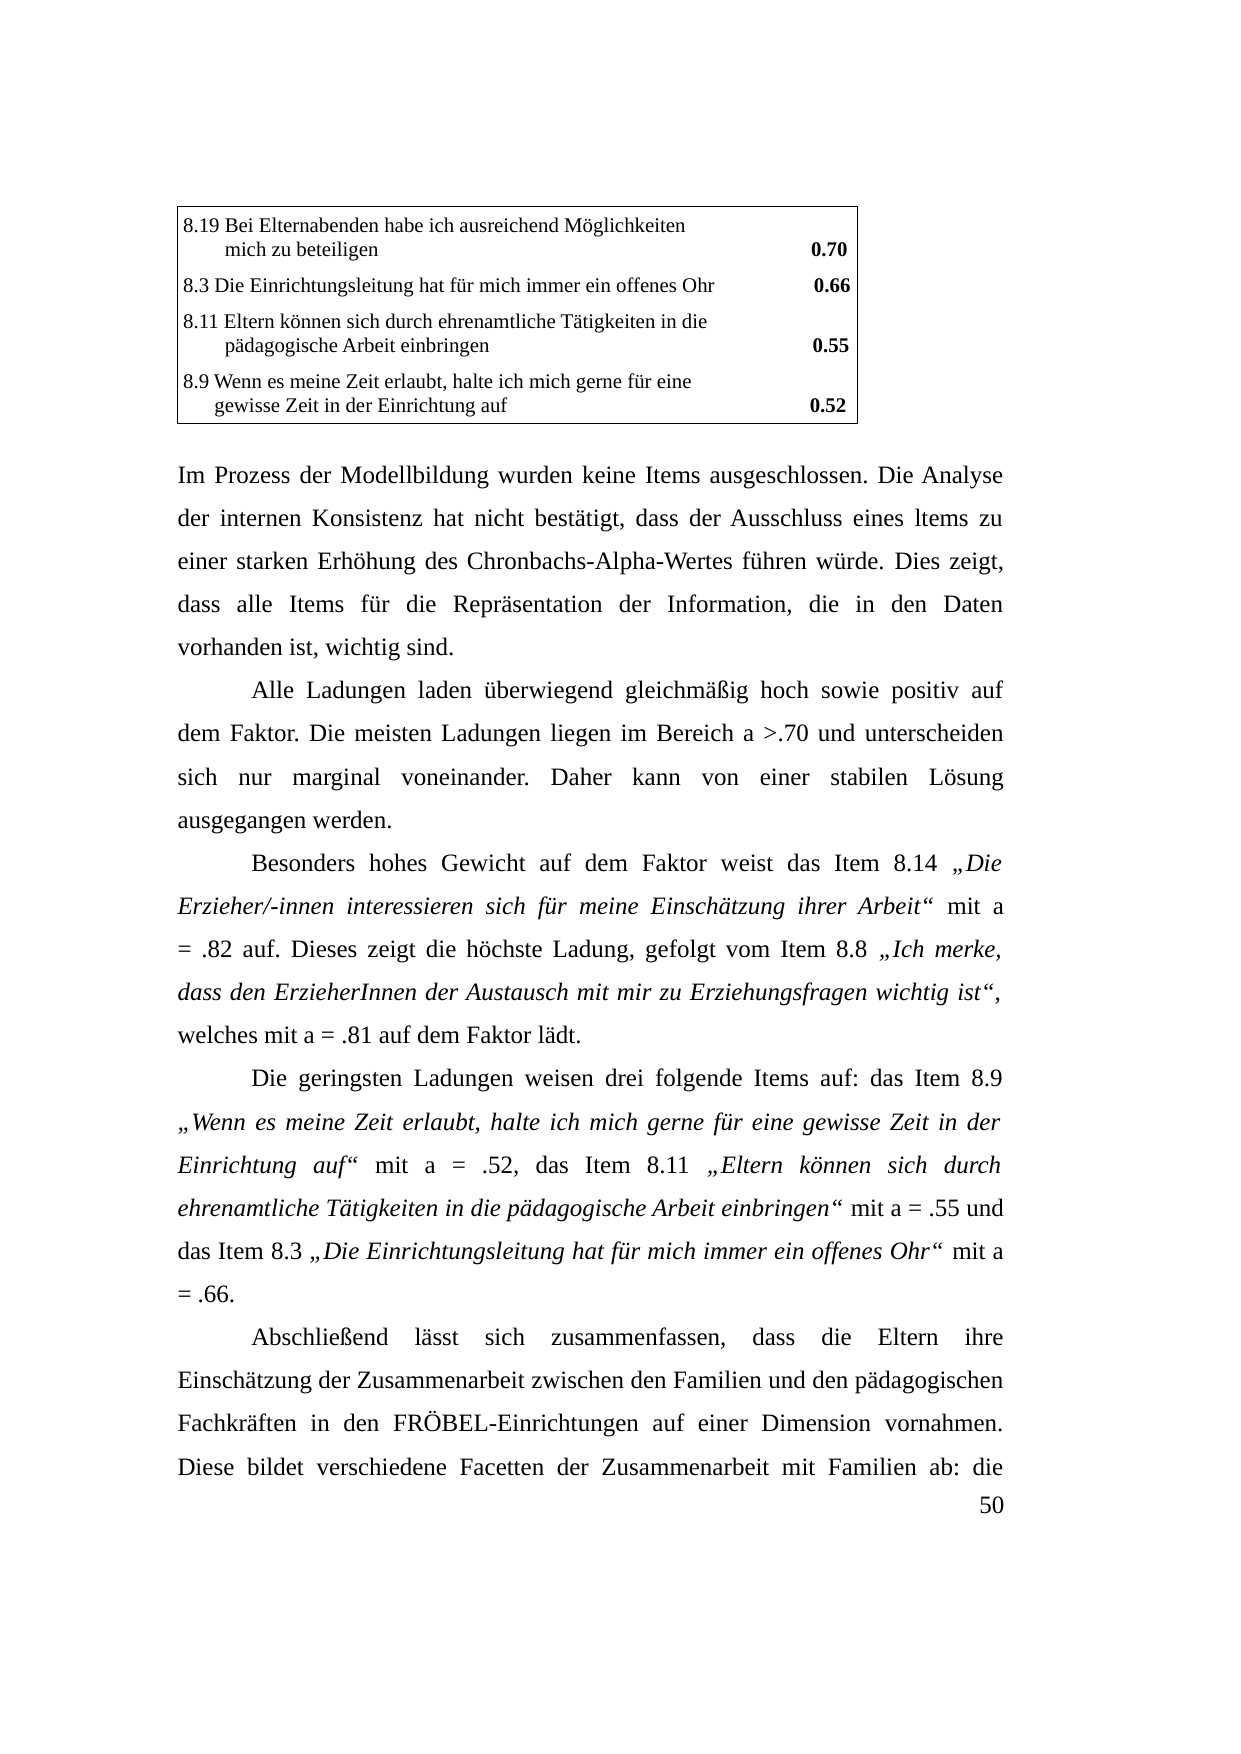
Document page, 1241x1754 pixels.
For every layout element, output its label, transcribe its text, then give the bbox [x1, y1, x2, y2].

text Die geringsten Ladungen weisen drei folgende Items auf: das Item 8.9 „Wenn es meine Zeit erlaubt, halte ich mich gerne für eine gewisse Zeit in der Einrichtung auf“ mit a = .52, das Item 8.11 „Eltern können sich durch ehrenamtliche Tätigkeiten in die pädagogische Arbeit einbringen“ mit a = .55 und das Item 8.3 „Die Einrichtungsleitung hat für mich immer ein offenes Ohr“ mit a = .66. [177, 1063, 1004, 1308]
text Alle Ladungen laden überwiegend gleichmäßig hoch sowie positiv auf dem Faktor. Die meisten Ladungen liegen im Bereich a >.70 und unterscheiden sich nur marginal voneinander. Daher kann von einer stabilen Lösung ausgegangen werden. [177, 675, 1004, 833]
table_header 8.19 Bei Elternabenden habe ich ausreichend Möglichkeiten mich zu beteiligen 0.70 8.3 Die Einrichtungsleitung hat für mich immer ein offenes Ohr 0.66 8.11 Eltern können sich durch ehrenamtliche Tätigkeiten in die pädagogische Arbeit einbringen 0.55 8.9 Wenn es meine Zeit erlaubt, halte ich mich gerne für eine gewisse Zeit in der Einrichtung auf 0.52 [178, 207, 857, 423]
text Abschließend lässt sich zusammenfassen, dass die Eltern ihre Einschätzung der Zusammenarbeit zwischen den Familien und den pädagogischen Fachkräften in den FRÖBEL-Einrichtungen auf einer Dimension vornahmen. Diese bildet verschiedene Facetten der Zusammenarbeit mit Familien ab: die [177, 1322, 1004, 1480]
text Im Prozess der Modellbildung wurden keine Items ausgeschlossen. Die Analyse der internen Konsistenz hat nicht bestätigt, dass der Ausschluss eines ltems zu einer starken Erhöhung des Chronbachs-Alpha-Wertes führen würde. Dies zeigt, dass alle Items für die Repräsentation der Information, die in den Daten vorhanden ist, wichtig sind. [177, 460, 1004, 661]
text Besonders hohes Gewicht auf dem Faktor weist das Item 8.14 „Die Erzieher/-innen interessieren sich für meine Einschätzung ihrer Arbeit“ mit a = .82 auf. Dieses zeigt die höchste Ladung, gefolgt vom Item 8.8 „Ich merke, dass den ErzieherInnen der Austausch mit mir zu Erziehungsfragen wichtig ist“, welches mit a = .81 auf dem Faktor lädt. [177, 848, 1004, 1049]
